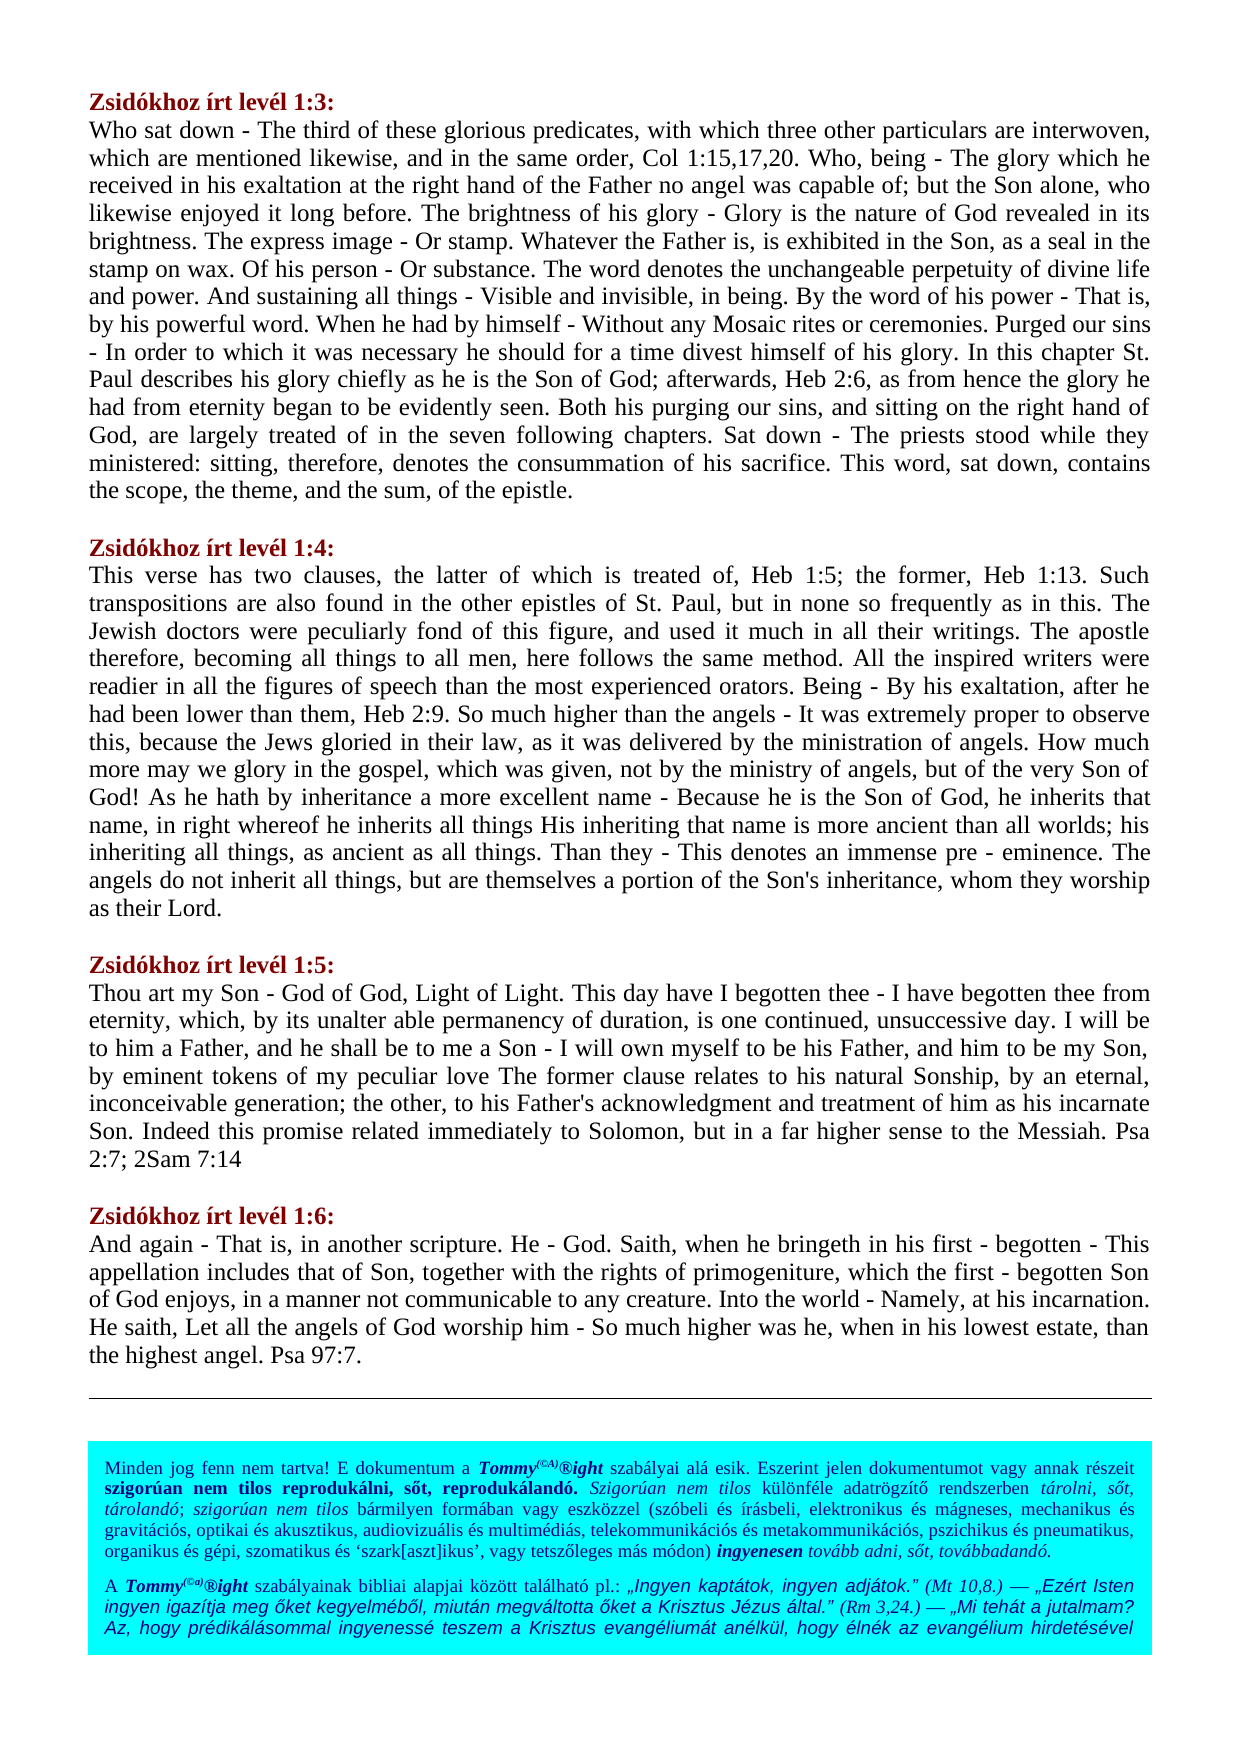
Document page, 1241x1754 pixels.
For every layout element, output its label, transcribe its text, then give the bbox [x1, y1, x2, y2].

text Minden jog fenn nem tartva! E dokumentum a Tommy(©A)®ight szabályai alá esik. Eszerint jelen dokumentumot vagy annak részeit szigorúan nem tilos reprodukálni, sőt, reprodukálandó. Szigorúan nem tilos különféle adatrögzítő rendszerben tárolni, sőt, tárolandó; szigorúan nem tilos bármilyen formában vagy eszközzel (szóbeli és írásbeli, elektronikus és mágneses, mechanikus és gravitációs, optikai és akusztikus, audiovizuális és multimédiás, telekommunikációs és metakommunikációs, pszichikus és pneumatikus, organikus és gépi, szomatikus és ‘szark[aszt]ikus’, vagy tetszőleges más módon) ingyenesen tovább adni, sőt, továbbadandó. [90, 1443, 1151, 1560]
text Zsidókhoz írt levél 1:5: [88, 951, 1152, 979]
text This verse has two clauses, the latter of which is treated of, Heb 1:5; the former, Heb 1:13. Such transpositions are also found in the other epistles of St. Paul, but in none so frequently as in this. The Jewish doctors were peculiarly fond of this figure, and used it much in all their writings. The apostle therefore, becoming all things to all men, here follows the same method. All the inspired writers were readier in all the figures of speech than the most experienced orators. Being - By his exaltation, after he had been lower than them, Heb 2:9. So much higher than the angels - It was extremely proper to observe this, because the Jews gloried in their law, as it was delivered by the ministration of angels. How much more may we glory in the gospel, which was given, not by the ministry of angels, but of the very Son of God! As he hath by inheritance a more excellent name - Because he is the Son of God, he inherits that name, in right whereof he inherits all things His inheriting that name is more ancient than all worlds; his inheriting all things, as ancient as all things. Than they - This denotes an immense pre - eminence. The angels do not inherit all things, but are themselves a portion of the Son's inheritance, whom they worship as their Lord. [88, 561, 1152, 922]
text Who sat down - The third of these glorious predicates, with which three other particulars are interwoven, which are mentioned likewise, and in the same order, Col 1:15,17,20. Who, being - The glory which he received in his exaltation at the right hand of the Father no angel was capable of; but the Son alone, who likewise enjoyed it long before. The brightness of his glory - Glory is the nature of God revealed in its brightness. The express image - Or stamp. Whatever the Father is, is exhibited in the Son, as a seal in the stamp on wax. Of his person - Or substance. The word denotes the unchangeable perpetuity of divine life and power. And sustaining all things - Visible and invisible, in being. By the word of his power - That is, by his powerful word. When he had by himself - Without any Mosaic rites or ceremonies. Purged our sins - In order to which it was necessary he should for a time divest himself of his glory. In this chapter St. Paul describes his glory chiefly as he is the Son of God; afterwards, Heb 2:6, as from hence the glory he had from eternity began to be evidently seen. Both his purging our sins, and sitting on the right hand of God, are largely treated of in the seven following chapters. Sat down - The priests stood while they ministered: sitting, therefore, denotes the consummation of his sacrifice. This word, sat down, contains the scope, the theme, and the sum, of the epistle. [88, 116, 1152, 504]
text Zsidókhoz írt levél 1:6: [88, 1202, 1152, 1230]
text And again - That is, in another scripture. He - God. Saith, when he bringeth in his first - begotten - This appellation includes that of Son, together with the rights of primogeniture, which the first - begotten Son of God enjoys, in a manner not communicable to any creature. Into the world - Namely, at his incarnation. He saith, Let all the angels of God worship him - So much higher was he, when in his lowest estate, than the highest angel. Psa 97:7. [88, 1230, 1152, 1368]
text Thou art my Son - God of God, Light of Light. This day have I begotten thee - I have begotten thee from eternity, which, by its unalter able permanency of duration, is one continued, unsuccessive day. I will be to him a Father, and he shall be to me a Son - I will own myself to be his Father, and him to be my Son, by eminent tokens of my peculiar love The former clause relates to his natural Sonship, by an eternal, inconceivable generation; the other, to his Father's acknowledgment and treatment of him as his incarnate Son. Indeed this promise related immediately to Solomon, but in a far higher sense to the Messiah. Psa 2:7; 2Sam 7:14 [88, 979, 1152, 1173]
text Zsidókhoz írt levél 1:4: [88, 534, 1152, 561]
text A Tommy(©a)®ight szabályainak bibliai alapjai között található pl.: „Ingyen kaptátok, ingyen adjátok.” (Mt 10,8.) ― „Ezért Isten ingyen igazítja meg őket kegyelméből, miután megváltotta őket a Krisztus Jézus által.” (Rm 3,24.) ― „Mi tehát a jutalmam? Az, hogy prédikálásommal ingyenessé teszem a Krisztus evangéliumát anélkül, hogy élnék az evangélium hirdetésével [90, 1560, 1151, 1654]
text Zsidókhoz írt levél 1:3: [88, 88, 1152, 116]
